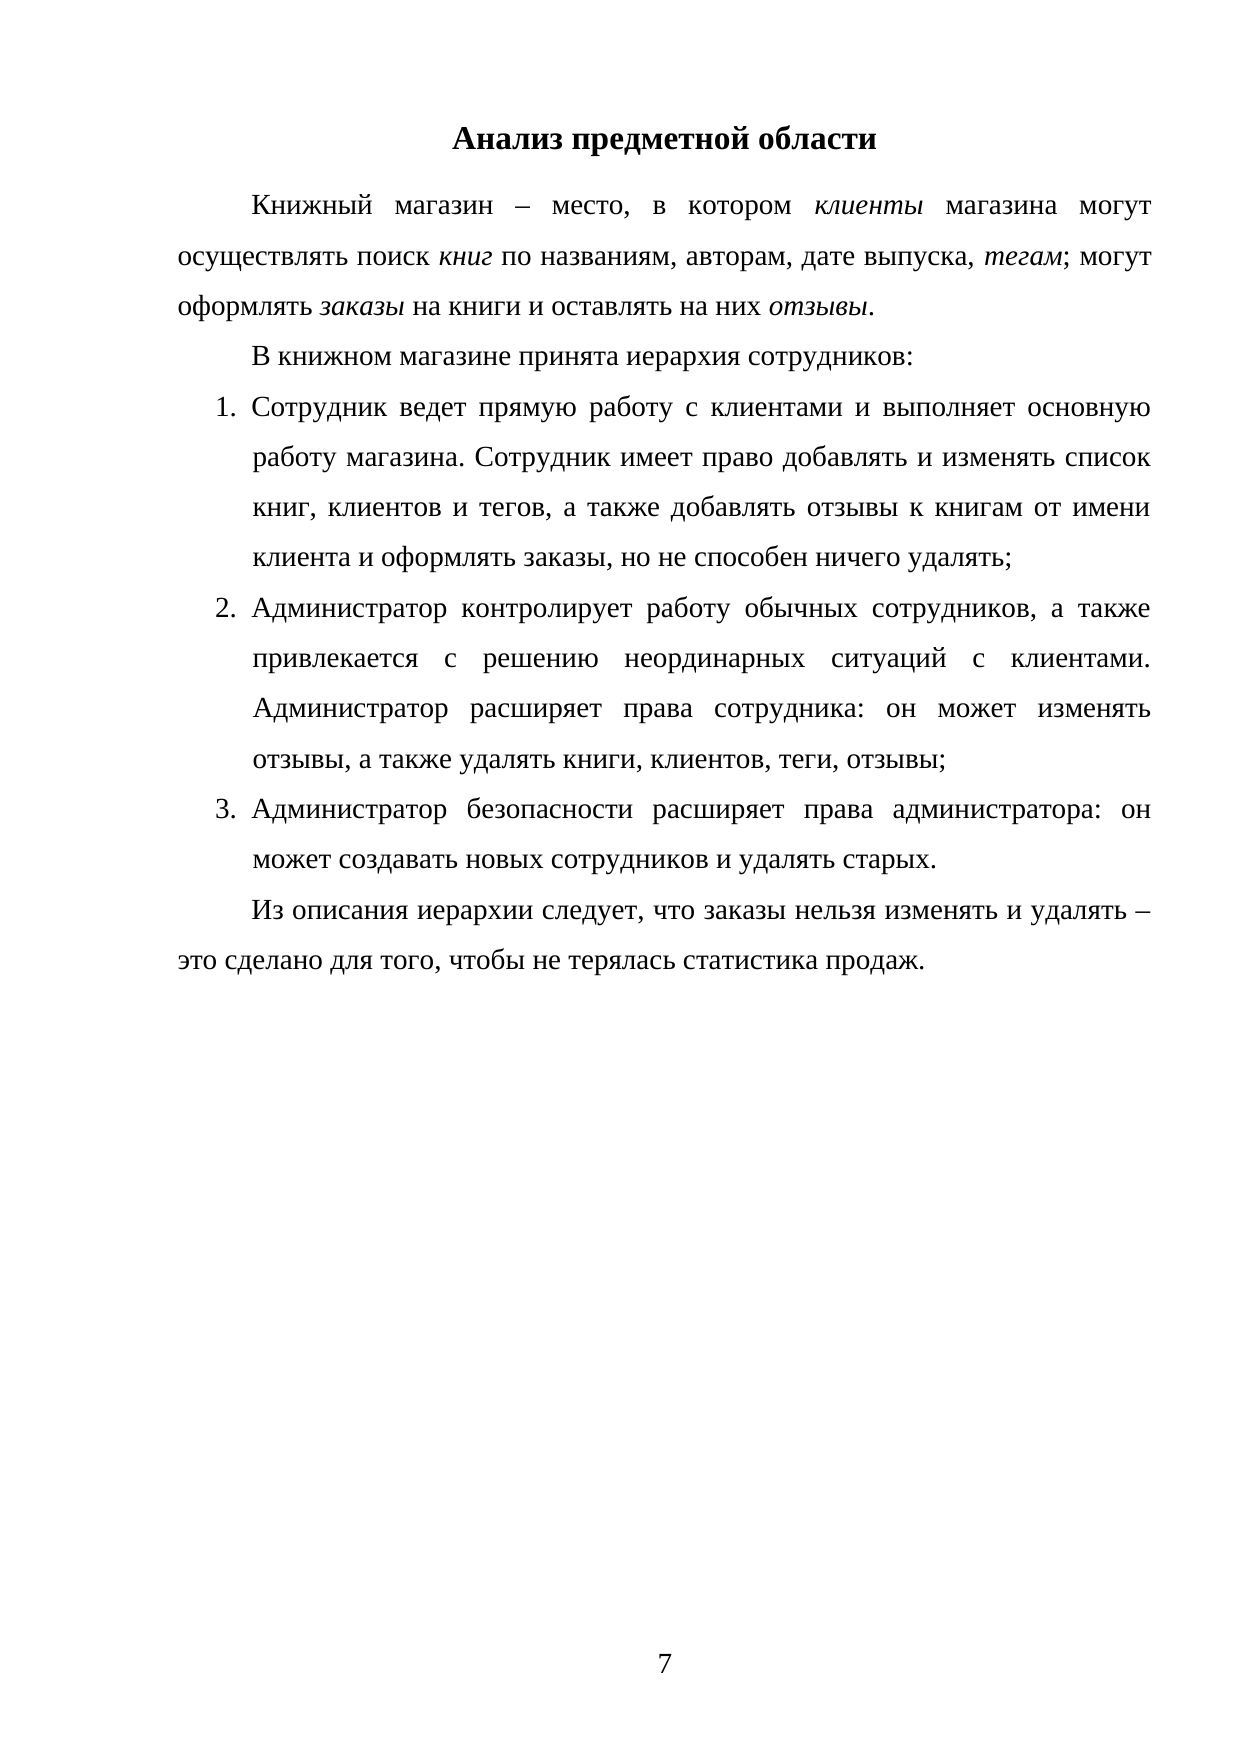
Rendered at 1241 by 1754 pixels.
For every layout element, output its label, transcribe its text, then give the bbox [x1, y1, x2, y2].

subtitle Анализ предметной области [177, 118, 1152, 156]
list Администратор контролирует работу обычных сотрудников, а также привлекается с решению неординарных ситуаций с клиентами. Администратор расширяет права сотрудника: он может изменять отзывы, а также удалять книги, клиентов, теги, отзывы; [215, 590, 1152, 774]
text Из описания иерархии следует, что заказы нельзя изменять и удалять – это сделано для того, чтобы не терялась статистика продаж. [177, 892, 1152, 976]
text Книжный магазин – место, в котором клиенты магазина могут осуществлять поиск книг по названиям, авторам, дате выпуска, тегам; могут оформлять заказы на книги и оставлять на них отзывы. [177, 187, 1152, 322]
text В книжном магазине принята иерархия сотрудников: [177, 338, 1152, 372]
list Сотрудник ведет прямую работу с клиентами и выполняет основную работу магазина. Сотрудник имеет право добавлять и изменять список книг, клиентов и тегов, а также добавлять отзывы к книгам от имени клиента и оформлять заказы, но не способен ничего удалять; [215, 389, 1152, 573]
list Администратор безопасности расширяет права администратора: он может создавать новых сотрудников и удалять старых. [215, 791, 1152, 875]
